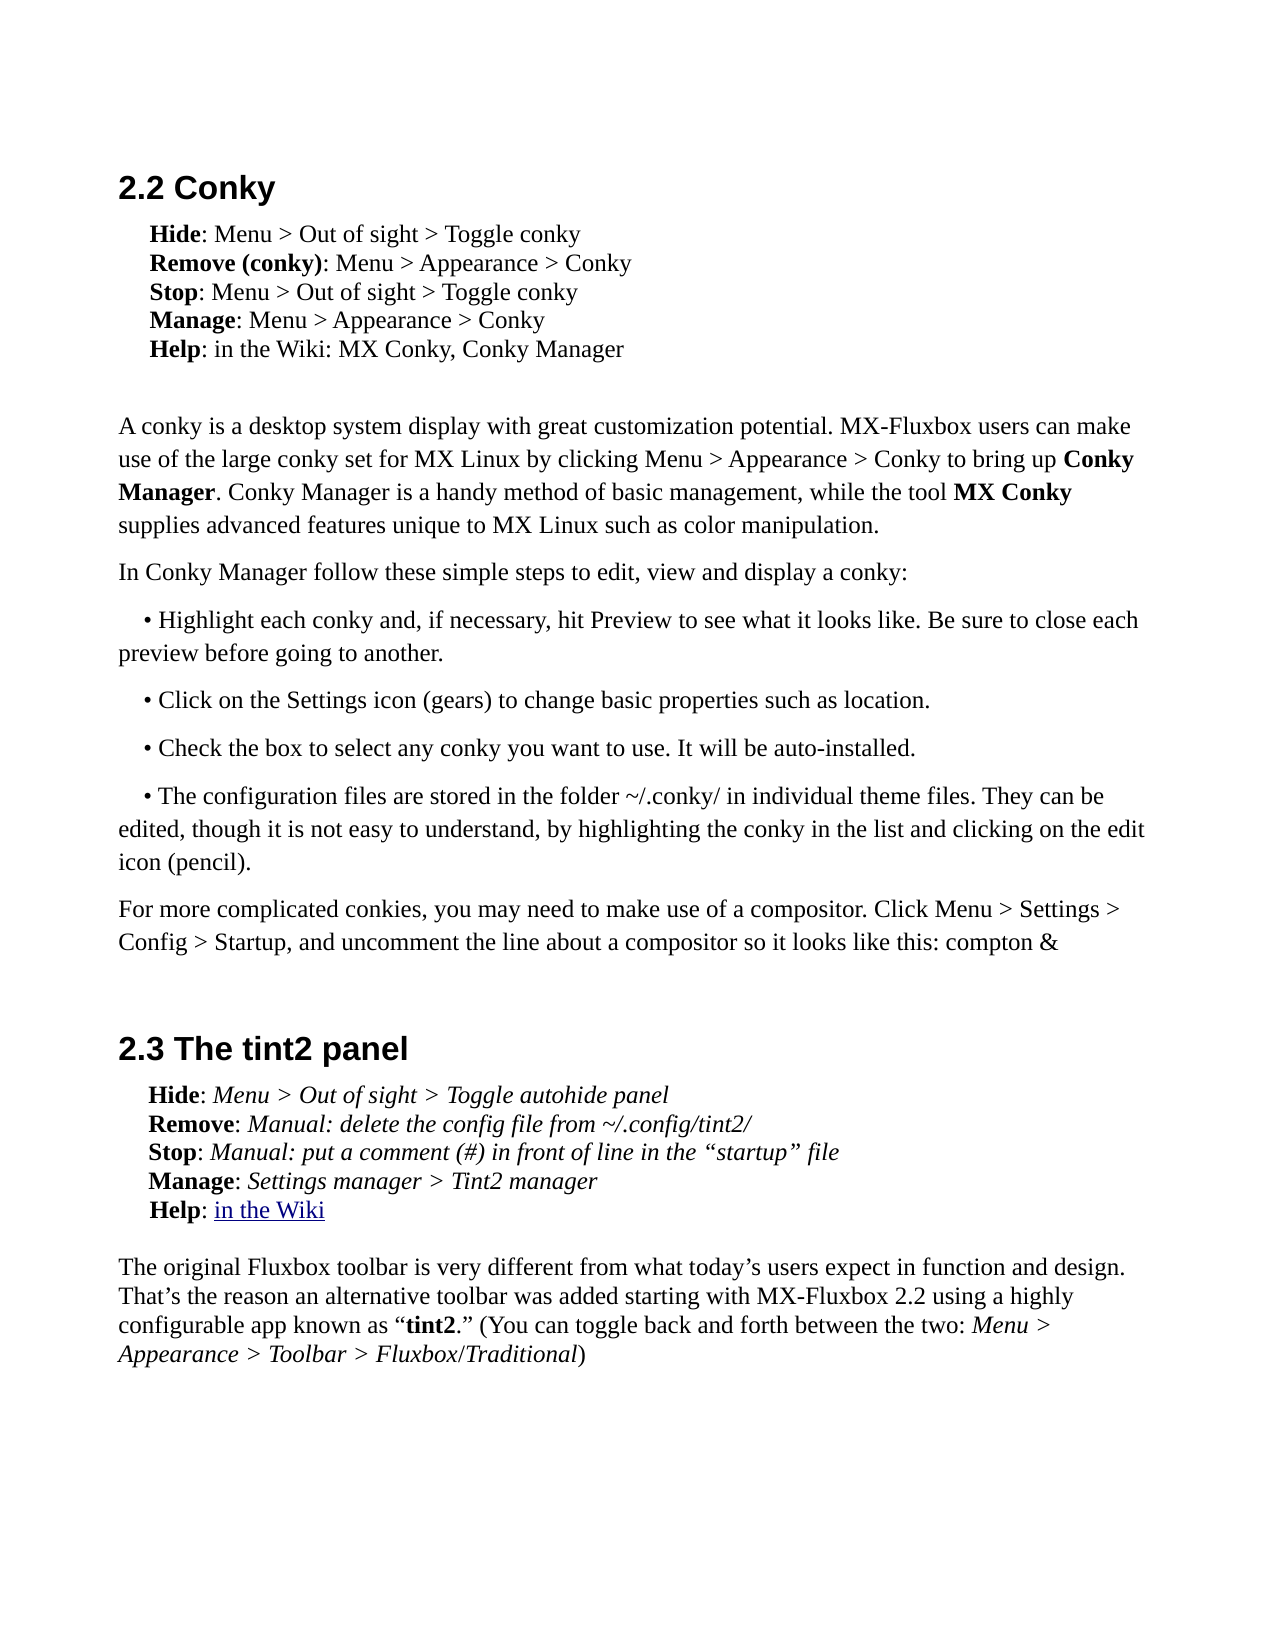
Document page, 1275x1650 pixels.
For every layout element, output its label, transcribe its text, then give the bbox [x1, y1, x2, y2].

text In Conky Manager follow these simple steps to edit, view and display a conky: [118, 557, 1157, 586]
text The original Fluxbox toolbar is very different from what today’s users expect in function and design. That’s the reason an alternative toolbar was added starting with MX-Fluxbox 2.2 using a highly configurable app known as “tint2.” (You can toggle back and forth between the two: Menu > Appearance > Toolbar > Fluxbox/Traditional) [118, 1252, 1157, 1367]
text Hide: Menu > Out of sight > Toggle autohide panel [148, 1080, 1157, 1109]
text • Click on the Settings icon (gears) to change basic properties such as location. [118, 686, 1157, 714]
subtitle 2.2 Conky [118, 168, 1157, 207]
text Stop: Manual: put a comment (#) in front of line in the “startup” file [148, 1137, 1157, 1166]
text Remove (conky): Menu > Appearance > Conky [118, 248, 1157, 277]
text For more complicated conkies, you may need to make use of a compositor. Click Menu > Settings > Config > Startup, and uncomment the line about a compositor so it looks like this: compton & [118, 894, 1157, 956]
text Manage: Menu > Appearance > Conky [118, 306, 1157, 334]
subtitle 2.3 The tint2 panel [118, 1029, 1157, 1067]
text • Highlight each conky and, if necessary, hit Preview to see what it looks like. Be sure to close each preview before going to another. [118, 605, 1157, 667]
text Stop: Menu > Out of sight > Toggle conky [118, 277, 1157, 306]
text A conky is a desktop system display with great customization potential. MX-Fluxbox users can make use of the large conky set for MX Linux by clicking Menu > Appearance > Conky to bring up Conky Manager. Conky Manager is a handy method of basic management, while the tool MX Conky supplies advanced features unique to MX Linux such as color manipulation. [118, 411, 1157, 538]
text Hide: Menu > Out of sight > Toggle conky [118, 219, 1157, 248]
text Help: in the Wiki: MX Conky, Conky Manager [118, 334, 1157, 363]
text • The configuration files are stored in the folder ~/.conky/ in individual theme files. They can be edited, though it is not easy to understand, by highlighting the conky in the list and clicking on the edit icon (pencil). [118, 781, 1157, 876]
text Manage: Settings manager > Tint2 manager [148, 1166, 1157, 1195]
text • Check the box to select any conky you want to use. It will be auto-installed. [118, 733, 1157, 762]
text Help: in the Wiki [118, 1195, 1157, 1224]
text Remove: Manual: delete the config file from ~/.config/tint2/ [148, 1109, 1157, 1137]
